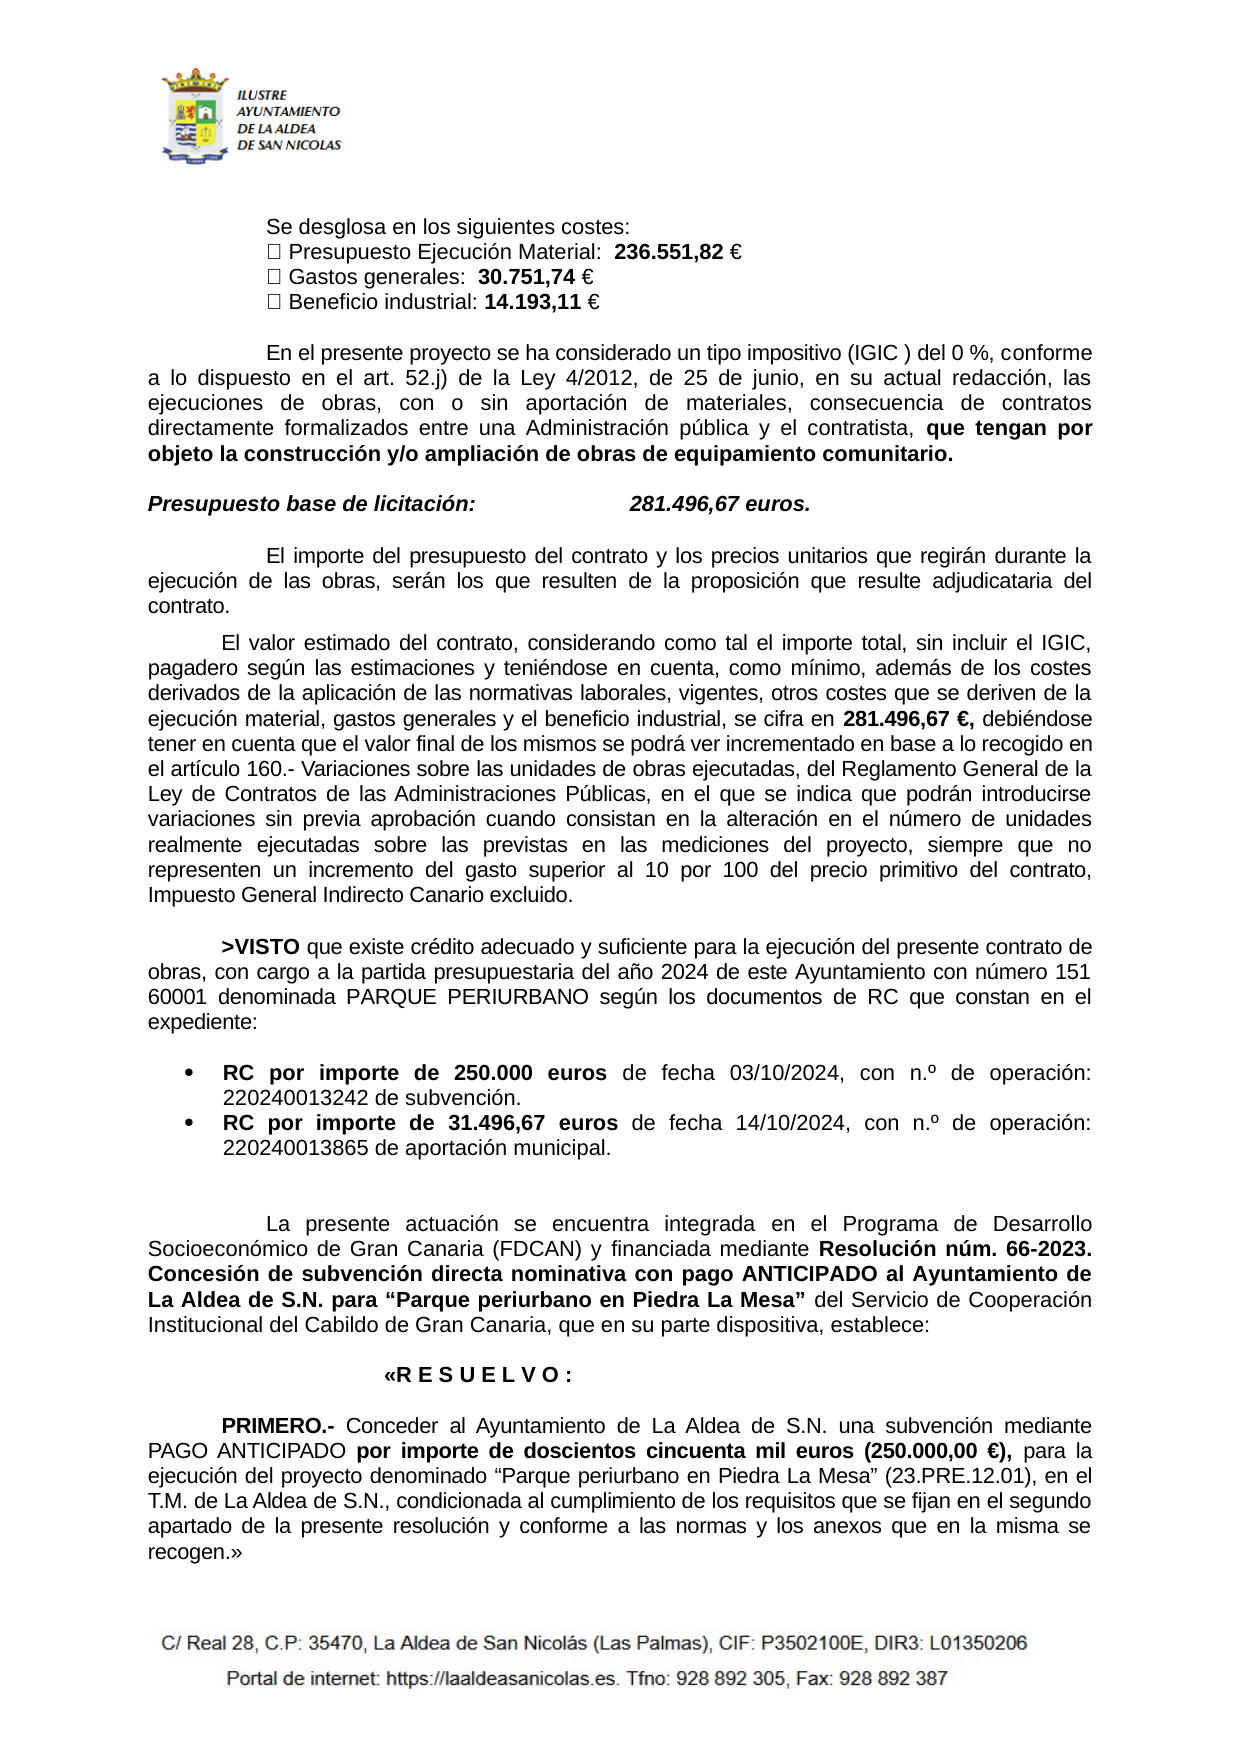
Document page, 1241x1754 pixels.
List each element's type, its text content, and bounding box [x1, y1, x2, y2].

text PRIMERO.- Conceder al Ayuntamiento de La Aldea de S.N. una subvención mediante PAGO ANTICIPADO por importe de doscientos cincuenta mil euros (250.000,00 €), para la ejecución del proyecto denominado “Parque periurbano en Piedra La Mesa” (23.PRE.12.01), en el T.M. de La Aldea de S.N., condicionada al cumplimiento de los requisitos que se fijan en el segundo apartado de la presente resolución y conforme a las normas y los anexos que en la misma se recogen.» [148, 1412, 1093, 1564]
text La presente actuación se encuentra integrada en el Programa de Desarrollo Socioeconómico de Gran Canaria (FDCAN) y financiada mediante Resolución núm. 66-2023. Concesión de subvención directa nominativa con pago ANTICIPADO al Ayuntamiento de La Aldea de S.N. para “Parque periurbano en Piedra La Mesa” del Servicio de Cooperación Institucional del Cabildo de Gran Canaria, que en su parte dispositiva, establece: [148, 1211, 1093, 1337]
picture [149, 1627, 1034, 1694]
text  Presupuesto Ejecución Material: 236.551,82 € [148, 239, 1093, 264]
text >VISTO que existe crédito adecuado y suficiente para la ejecución del presente contrato de obras, con cargo a la partida presupuestaria del año 2024 de este Ayuntamiento con número 151 60001 denominada PARQUE PERIURBANO según los documentos de RC que constan en el expediente: [148, 933, 1093, 1034]
text Se desglosa en los siguientes costes: [148, 214, 1093, 239]
text En el presente proyecto se ha considerado un tipo impositivo (IGIC ) del 0 %, conforme a lo dispuesto en el art. 52.j) de la Ley 4/2012, de 25 de junio, en su actual redacción, las ejecuciones de obras, con o sin aportación de materiales, consecuencia de contratos directamente formalizados entre una Administración pública y el contratista, que tengan por objeto la construcción y/o ampliación de obras de equipamiento comunitario. [148, 340, 1093, 466]
text «R E S U E L V O : [148, 1362, 1093, 1387]
text El importe del presupuesto del contrato y los precios unitarios que regirán durante la ejecución de las obras, serán los que resulten de la proposición que resulte adjudicataria del contrato. [148, 542, 1093, 618]
text  Beneficio industrial: 14.193,11 € [148, 289, 1093, 314]
list RC por importe de 250.000 euros de fecha 03/10/2024, con n.º de operación: 220240013242 de subvención. [185, 1059, 1093, 1110]
text Presupuesto base de licitación: 281.496,67 euros. [148, 491, 1093, 516]
list RC por importe de 31.496,67 euros de fecha 14/10/2024, con n.º de operación: 220240013865 de aportación municipal. [185, 1110, 1093, 1160]
picture [148, 60, 357, 172]
text El valor estimado del contrato, considerando como tal el importe total, sin incluir el IGIC, pagadero según las estimaciones y teniéndose en cuenta, como mínimo, además de los costes derivados de la aplicación de las normativas laborales, vigentes, otros costes que se deriven de la ejecución material, gastos generales y el beneficio industrial, se cifra en 281.496,67 €, debiéndose tener en cuenta que el valor final de los mismos se podrá ver incrementado en base a lo recogido en el artículo 160.- Variaciones sobre las unidades de obras ejecutadas, del Reglamento General de la Ley de Contratos de las Administraciones Públicas, en el que se indica que podrán introducirse variaciones sin previa aprobación cuando consistan en la alteración en el número de unidades realmente ejecutadas sobre las previstas en las mediciones del proyecto, siempre que no representen un incremento del gasto superior al 10 por 100 del precio primitivo del contrato, Impuesto General Indirecto Canario excluido. [148, 630, 1093, 907]
text  Gastos generales: 30.751,74 € [148, 264, 1093, 289]
